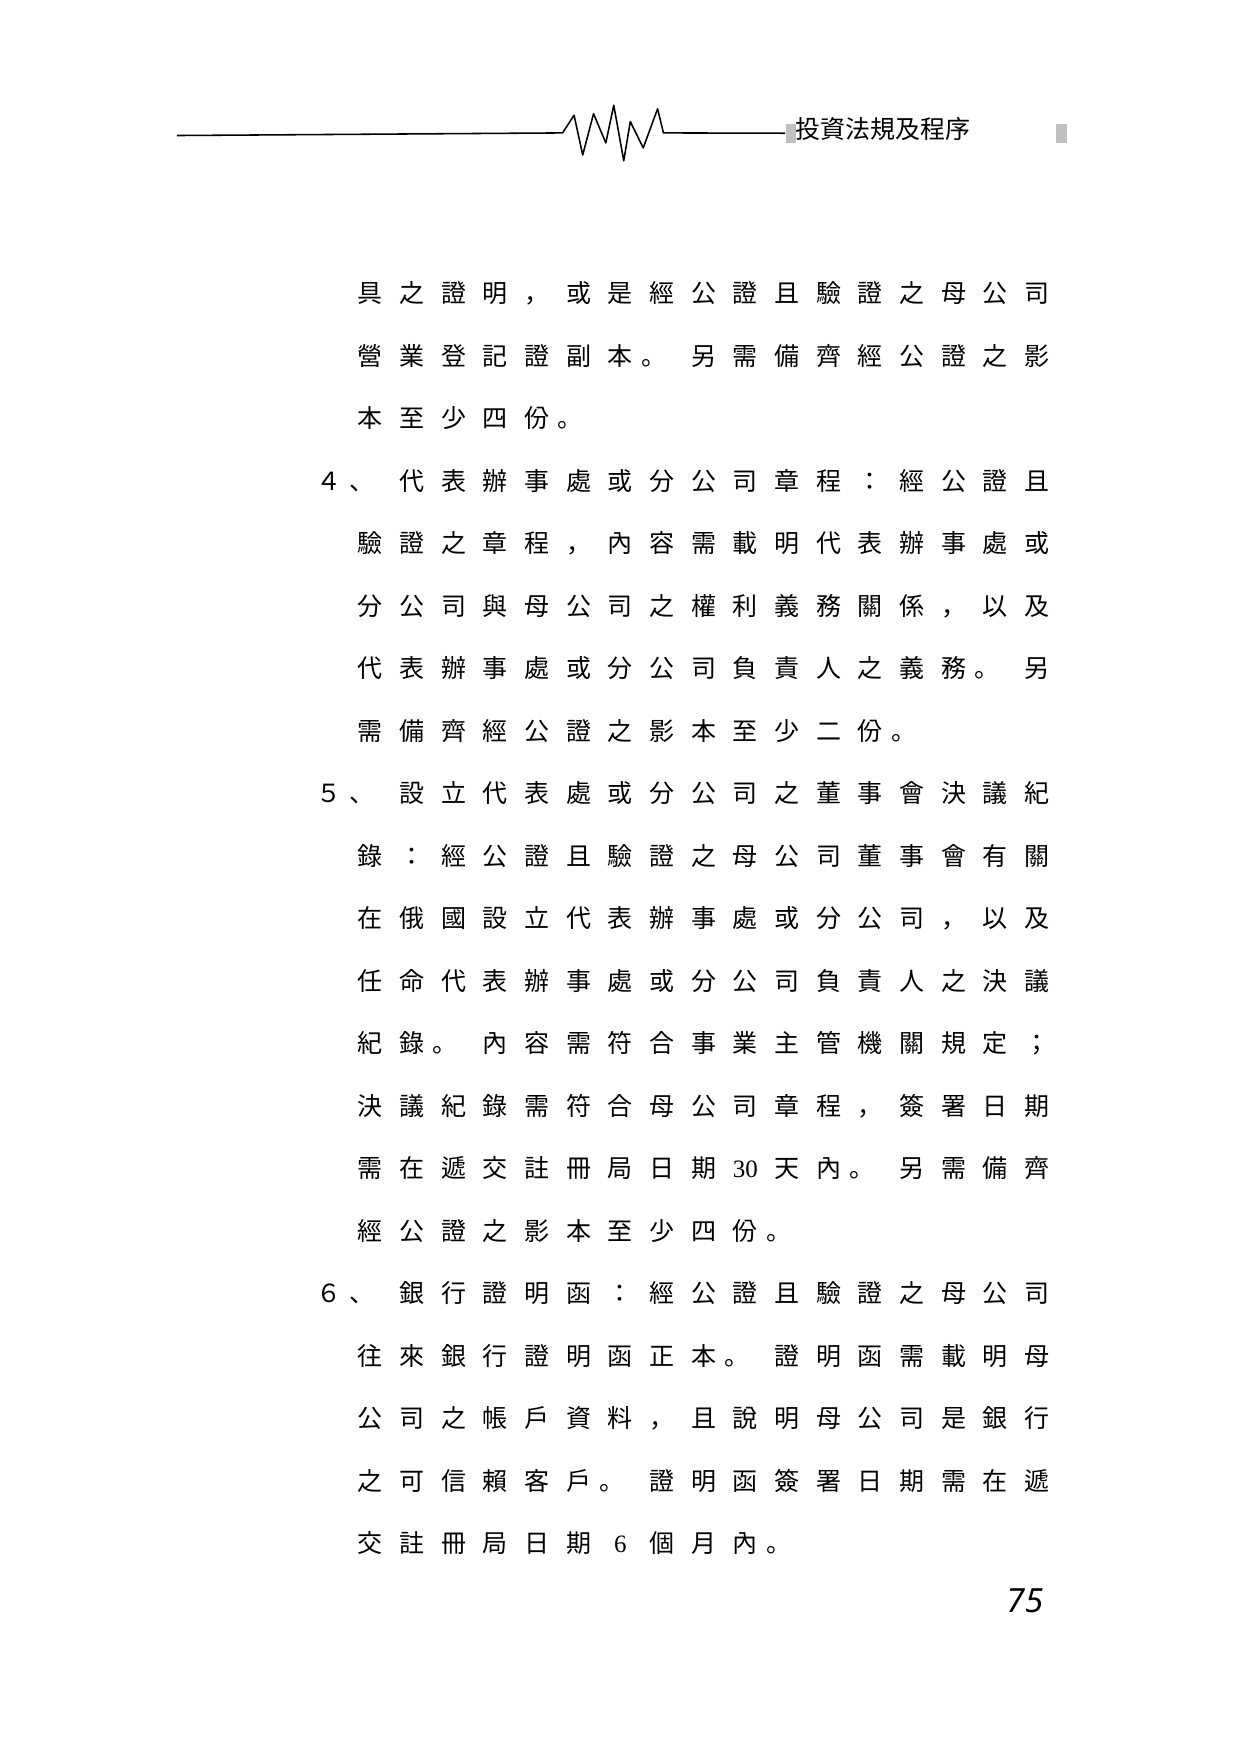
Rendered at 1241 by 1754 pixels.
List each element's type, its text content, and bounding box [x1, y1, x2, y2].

text ４、代表辦事處或分公司章程：經公證且驗證之章程，內容需載明代表辦事處或分公司與母公司之權利義務關係，以及代表辦事處或分公司負責人之義務。另需備齊經公證之影本至少二份。 [281, 438, 1058, 750]
text 具之證明，或是經公證且驗證之母公司營業登記證副本。另需備齊經公證之影本至少四份。 [281, 250, 1058, 438]
text ６、銀行證明函：經公證且驗證之母公司往來銀行證明函正本。證明函需載明母公司之帳戶資料，且說明母公司是銀行之可信賴客戶。證明函簽署日期需在遞交註冊局日期6個月內。 [281, 1250, 1058, 1563]
text ５、設立代表處或分公司之董事會決議紀錄：經公證且驗證之母公司董事會有關在俄國設立代表辦事處或分公司，以及任命代表辦事處或分公司負責人之決議紀錄。內容需符合事業主管機關規定；決議紀錄需符合母公司章程，簽署日期需在遞交註冊局日期30天內。另需備齊經公證之影本至少四份。 [281, 750, 1058, 1250]
